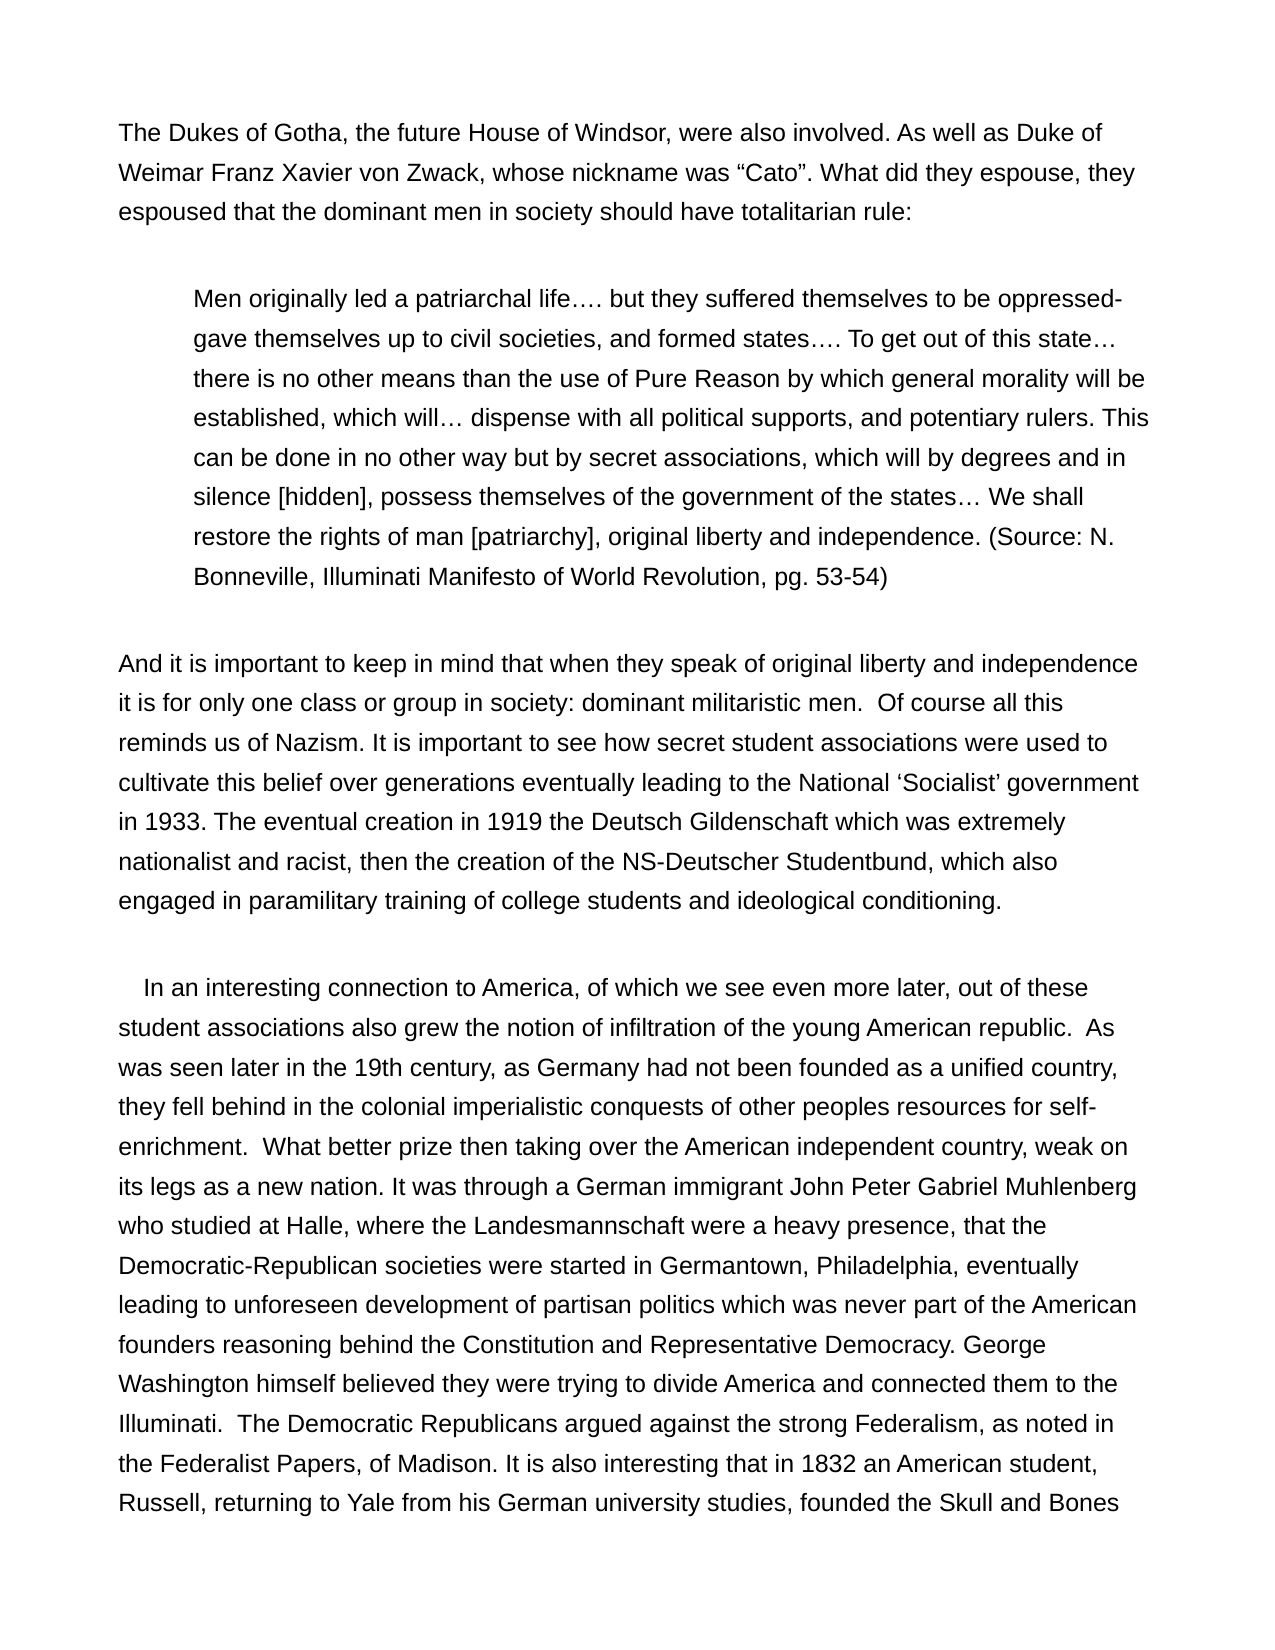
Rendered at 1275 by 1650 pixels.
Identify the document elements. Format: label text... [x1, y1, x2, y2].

text And it is important to keep in mind that when they speak of original liberty and independence it is for only one class or group in society: dominant militaristic men. Of course all this reminds us of Nazism. It is important to see how secret student associations were used to cultivate this belief over generations eventually leading to the National ‘Socialist’ government in 1933. The eventual creation in 1919 the Deutsch Gildenschaft which was extremely nationalist and racist, then the creation of the NS-Deutscher Studentbund, which also engaged in paramilitary training of college students and ideological conditioning. [118, 649, 1157, 915]
text Men originally led a patriarchal life…. but they suffered themselves to be oppressed- gave themselves up to civil societies, and formed states…. To get out of this state… there is no other means than the use of Pure Reason by which general morality will be established, which will… dispense with all political supports, and potentiary rulers. This can be done in no other way but by secret associations, which will by degrees and in silence [hidden], possess themselves of the government of the states… We shall restore the rights of man [patriarchy], original liberty and independence. (Source: N. Bonneville, Illuminati Manifesto of World Revolution, pg. 53-54) [193, 284, 1157, 590]
text In an interesting connection to America, of which we see even more later, out of these student associations also grew the notion of infiltration of the young American republic. As was seen later in the 19th century, as Germany had not been founded as a unified country, they fell behind in the colonial imperialistic conquests of other peoples resources for self-enrichment. What better prize then taking over the American independent country, weak on its legs as a new nation. It was through a German immigrant John Peter Gabriel Muhlenberg who studied at Halle, where the Landesmannschaft were a heavy presence, that the Democratic-Republican societies were started in Germantown, Philadelphia, eventually leading to unforeseen development of partisan politics which was never part of the American founders reasoning behind the Constitution and Representative Democracy. George Washington himself believed they were trying to divide America and connected them to the Illuminati. The Democratic Republicans argued against the strong Federalism, as noted in the Federalist Papers, of Madison. It is also interesting that in 1832 an American student, Russell, returning to Yale from his German university studies, founded the Skull and Bones [118, 973, 1157, 1517]
text The Dukes of Gotha, the future House of Windsor, were also involved. As well as Duke of Weimar Franz Xavier von Zwack, whose nickname was “Cato”. What did they espouse, they espoused that the dominant men in society should have totalitarian rule: [118, 118, 1157, 226]
